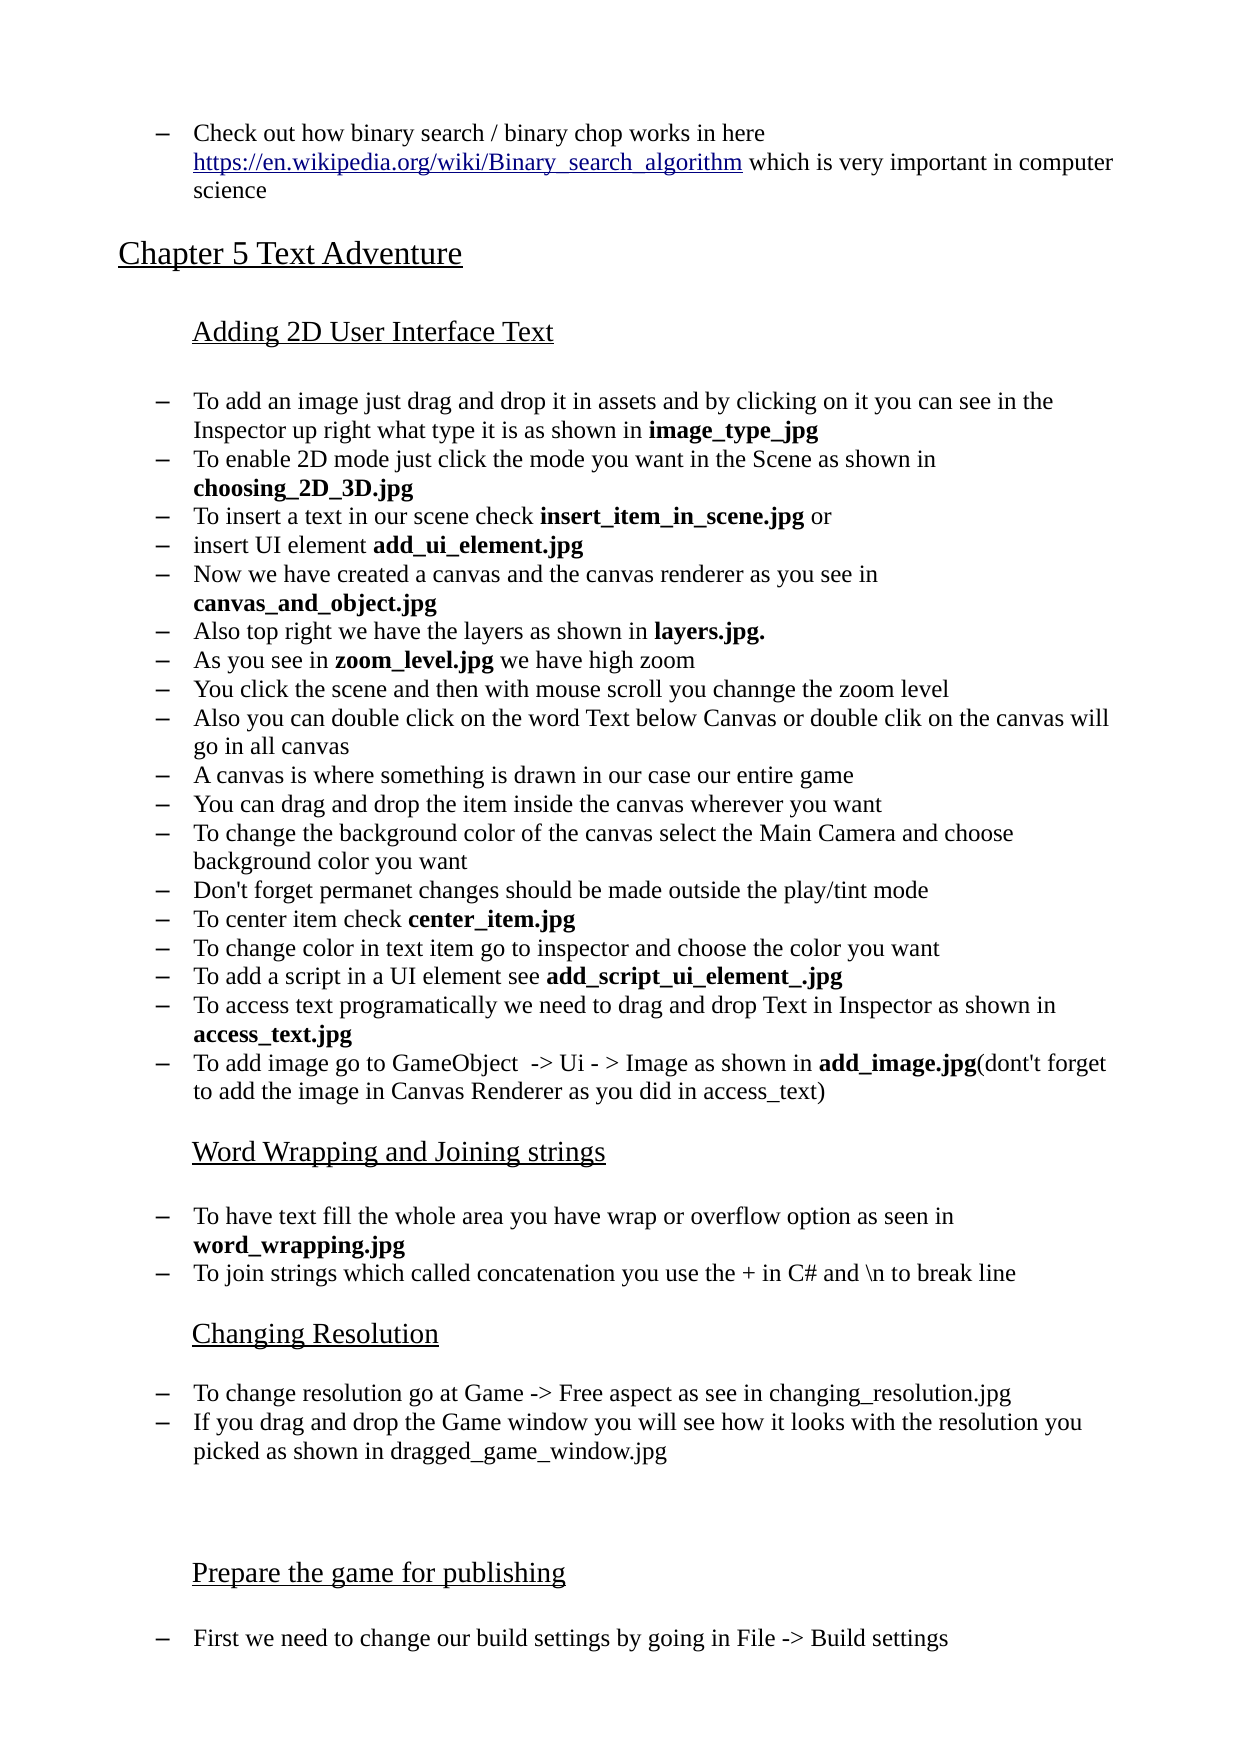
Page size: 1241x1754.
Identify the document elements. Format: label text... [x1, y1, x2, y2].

list To insert a text in our scene check insert_item_in_scene.jpg or [156, 501, 1122, 530]
list As you see in zoom_level.jpg we have high zoom [156, 645, 1122, 674]
text Adding 2D User Interface Text [118, 310, 1122, 348]
list To join strings which called concatenation you use the + in C# and \n to break line [156, 1258, 1122, 1287]
list To add a script in a UI element see add_script_ui_element_.jpg [156, 961, 1122, 990]
list Check out how binary search / binary chop works in here https://en.wikipedia.org/wiki/Binary_search_algorithm which is very important in computer science [156, 118, 1122, 204]
list If you drag and drop the Game window you will see how it looks with the resolution you picked as shown in dragged_game_window.jpg [156, 1407, 1122, 1464]
list To enable 2D mode just click the mode you want in the Scene as shown in choosing_2D_3D.jpg [156, 444, 1122, 501]
text Chapter 5 Text Adventure [118, 233, 1122, 271]
list First we need to change our build settings by going in File -> Build settings [156, 1623, 1122, 1651]
list To center item check center_item.jpg [156, 904, 1122, 933]
text Prepare the game for publishing [118, 1556, 1122, 1589]
text Word Wrapping and Joining strings [118, 1134, 1122, 1167]
list To have text fill the whole area you have wrap or overflow option as seen in word_wrapping.jpg [156, 1201, 1122, 1258]
list You click the scene and then with mouse scroll you channge the zoom level [156, 674, 1122, 703]
list Also top right we have the layers as shown in layers.jpg. [156, 616, 1122, 645]
list To add image go to GameObject -> Ui - > Image as shown in add_image.jpg(dont't forget to add the image in Canvas Renderer as you did in access_text) [156, 1048, 1122, 1105]
list insert UI element add_ui_element.jpg [156, 530, 1122, 559]
list To add an image just drag and drop it in assets and by clicking on it you can see in the Inspector up right what type it is as shown in image_type_jpg [156, 386, 1122, 444]
list Also you can double click on the word Text below Canvas or double clik on the canvas will go in all canvas [156, 703, 1122, 760]
list Don't forget permanet changes should be made outside the play/tint mode [156, 875, 1122, 904]
text Changing Resolution [118, 1316, 1122, 1349]
list Now we have created a canvas and the canvas renderer as you see in canvas_and_object.jpg [156, 559, 1122, 616]
list To change resolution go at Game -> Free aspect as see in changing_resolution.jpg [156, 1378, 1122, 1407]
list You can drag and drop the item inside the canvas wherever you want [156, 789, 1122, 818]
list To change color in text item go to inspector and choose the color you want [156, 933, 1122, 961]
list A canvas is where something is drawn in our case our entire game [156, 760, 1122, 789]
list To access text programatically we need to drag and drop Text in Inspector as shown in access_text.jpg [156, 990, 1122, 1048]
list To change the background color of the canvas select the Main Camera and choose background color you want [156, 818, 1122, 875]
